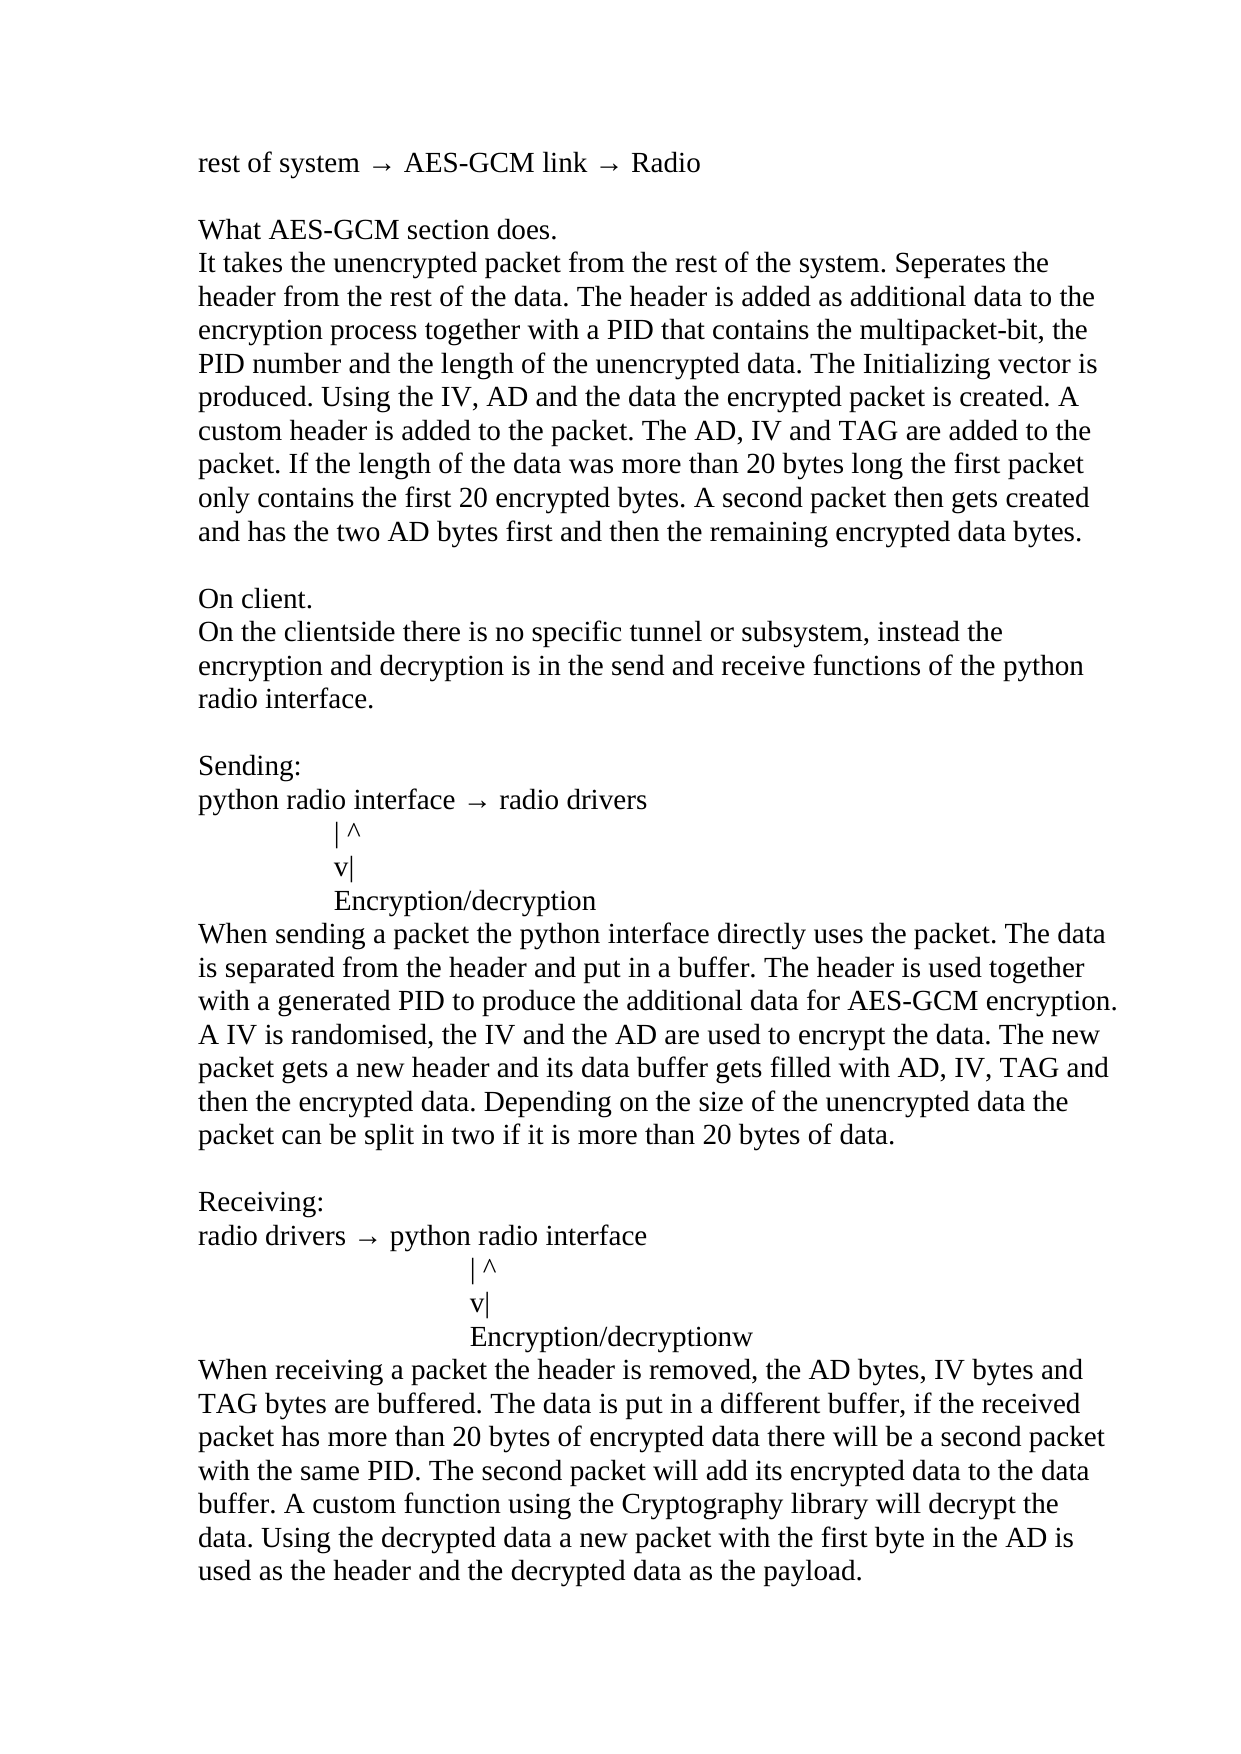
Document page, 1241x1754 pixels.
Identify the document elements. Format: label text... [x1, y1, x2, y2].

text radio drivers → python radio interface [198, 1218, 1119, 1252]
text v| [198, 849, 1119, 883]
text | ^ [198, 1252, 1119, 1285]
text It takes the unencrypted packet from the rest of the system. Seperates the header from the rest of the data. The header is added as additional data to the encryption process together with a PID that contains the multipacket-bit, the PID number and the length of the unencrypted data. The Initializing vector is produced. Using the IV, AD and the data the encrypted packet is created. A custom header is added to the packet. The AD, IV and TAG are added to the packet. If the length of the data was more than 20 bytes long the first packet only contains the first 20 encrypted bytes. A second packet then gets created and has the two AD bytes first and then the remaining encrypted data bytes. [198, 245, 1119, 547]
text python radio interface → radio drivers [198, 782, 1119, 816]
text Receiving: [198, 1184, 1119, 1218]
text What AES-GCM section does. [198, 212, 1119, 245]
text Encryption/decryptionw [198, 1319, 1119, 1352]
text Encryption/decryption [198, 883, 1119, 916]
text | ^ [198, 816, 1119, 849]
text When sending a packet the python interface directly uses the packet. The data is separated from the header and put in a buffer. The header is used together with a generated PID to produce the additional data for AES-GCM encryption. A IV is randomised, the IV and the AD are used to encrypt the data. The new packet gets a new header and its data buffer gets filled with AD, IV, TAG and then the encrypted data. Depending on the size of the unencrypted data the packet can be split in two if it is more than 20 bytes of data. [198, 916, 1119, 1151]
text On client. [198, 581, 1119, 614]
text Sending: [198, 748, 1119, 782]
text On the clientside there is no specific tunnel or subsystem, instead the encryption and decryption is in the send and receive functions of the python radio interface. [198, 614, 1119, 715]
text When receiving a packet the header is removed, the AD bytes, IV bytes and TAG bytes are buffered. The data is put in a different buffer, if the received packet has more than 20 bytes of encrypted data there will be a second packet with the same PID. The second packet will add its encrypted data to the data buffer. A custom function using the Cryptography library will decrypt the data. Using the decrypted data a new packet with the first byte in the AD is used as the header and the decrypted data as the payload. [198, 1352, 1119, 1587]
text rest of system → AES-GCM link → Radio [198, 145, 1119, 178]
text v| [198, 1285, 1119, 1319]
